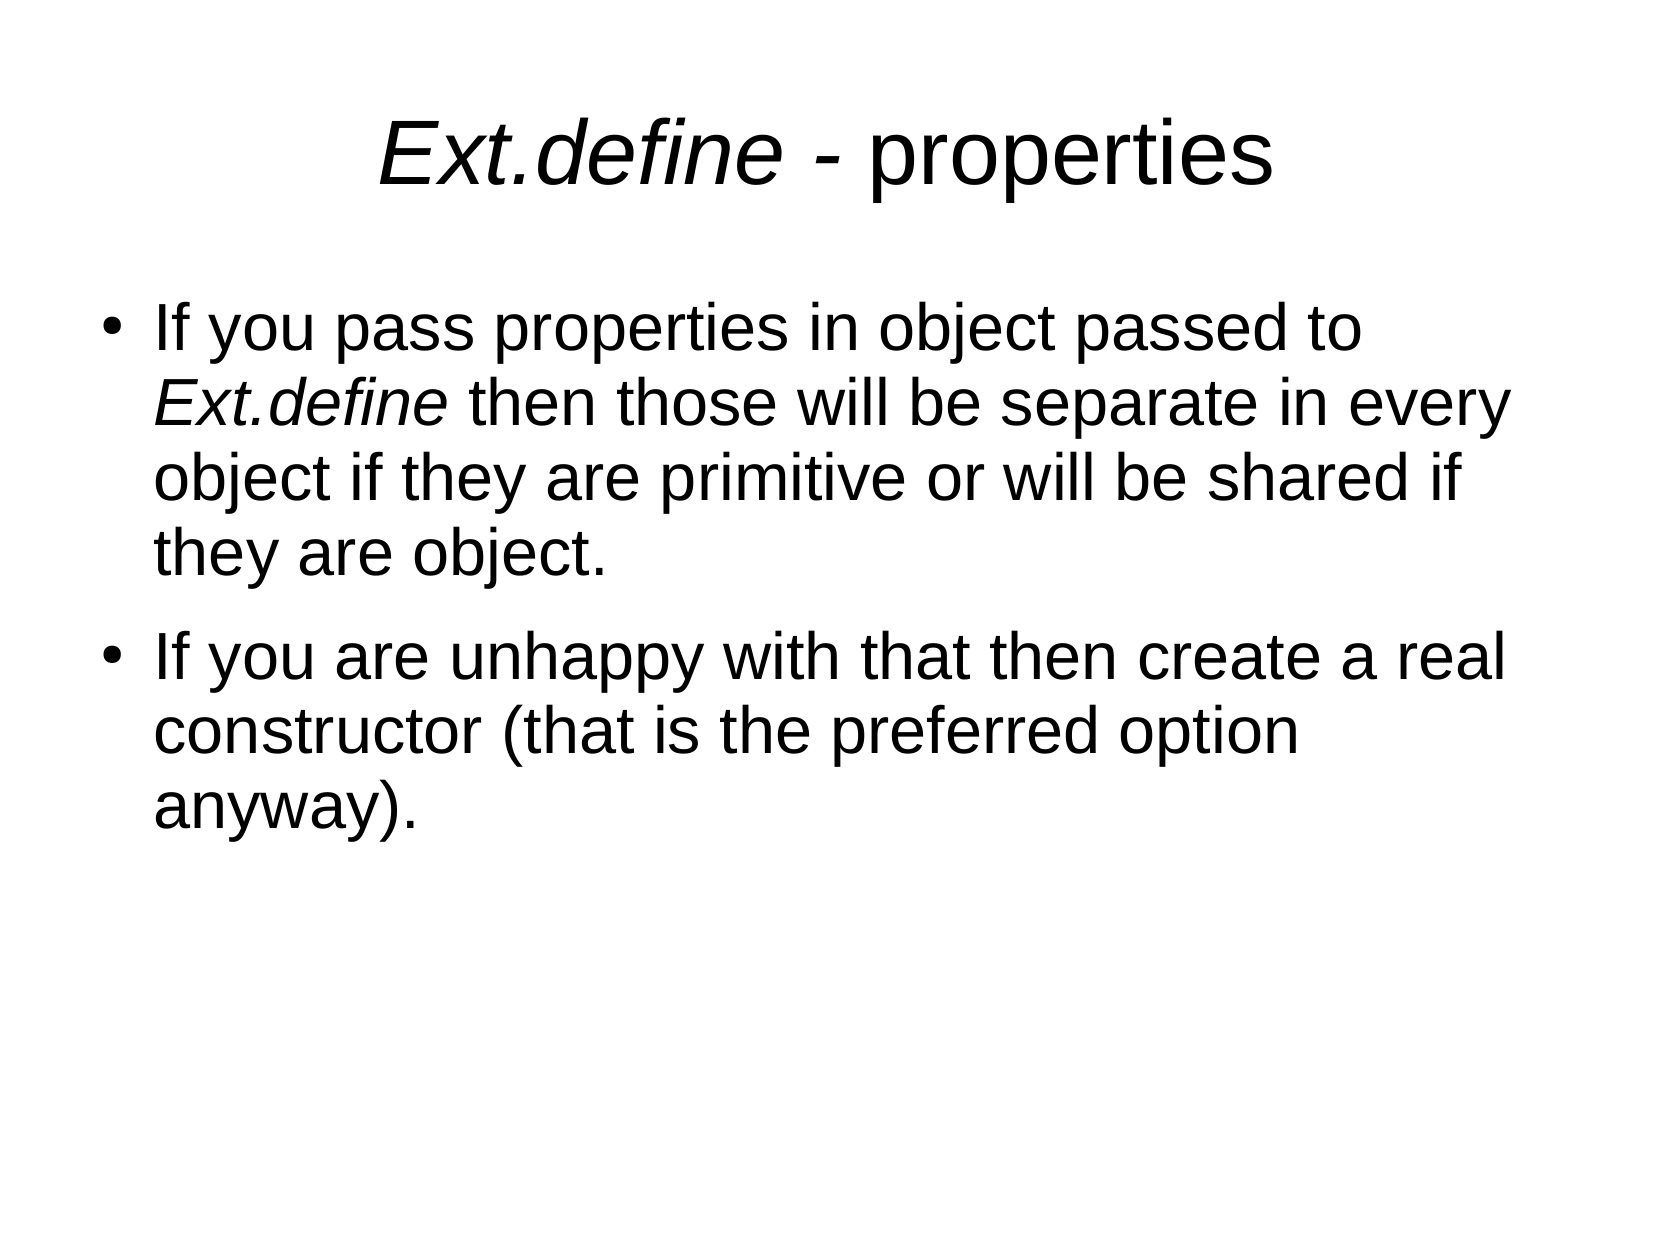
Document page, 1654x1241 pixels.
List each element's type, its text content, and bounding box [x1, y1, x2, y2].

list If you pass properties in object passed to Ext.define then those will be separate in every object if they are primitive or will be shared if they are object. If you are unhappy with that then create a real constructor (that is the preferred option anyway). [82, 290, 1538, 1010]
title Ext.define - properties [82, 49, 1571, 257]
